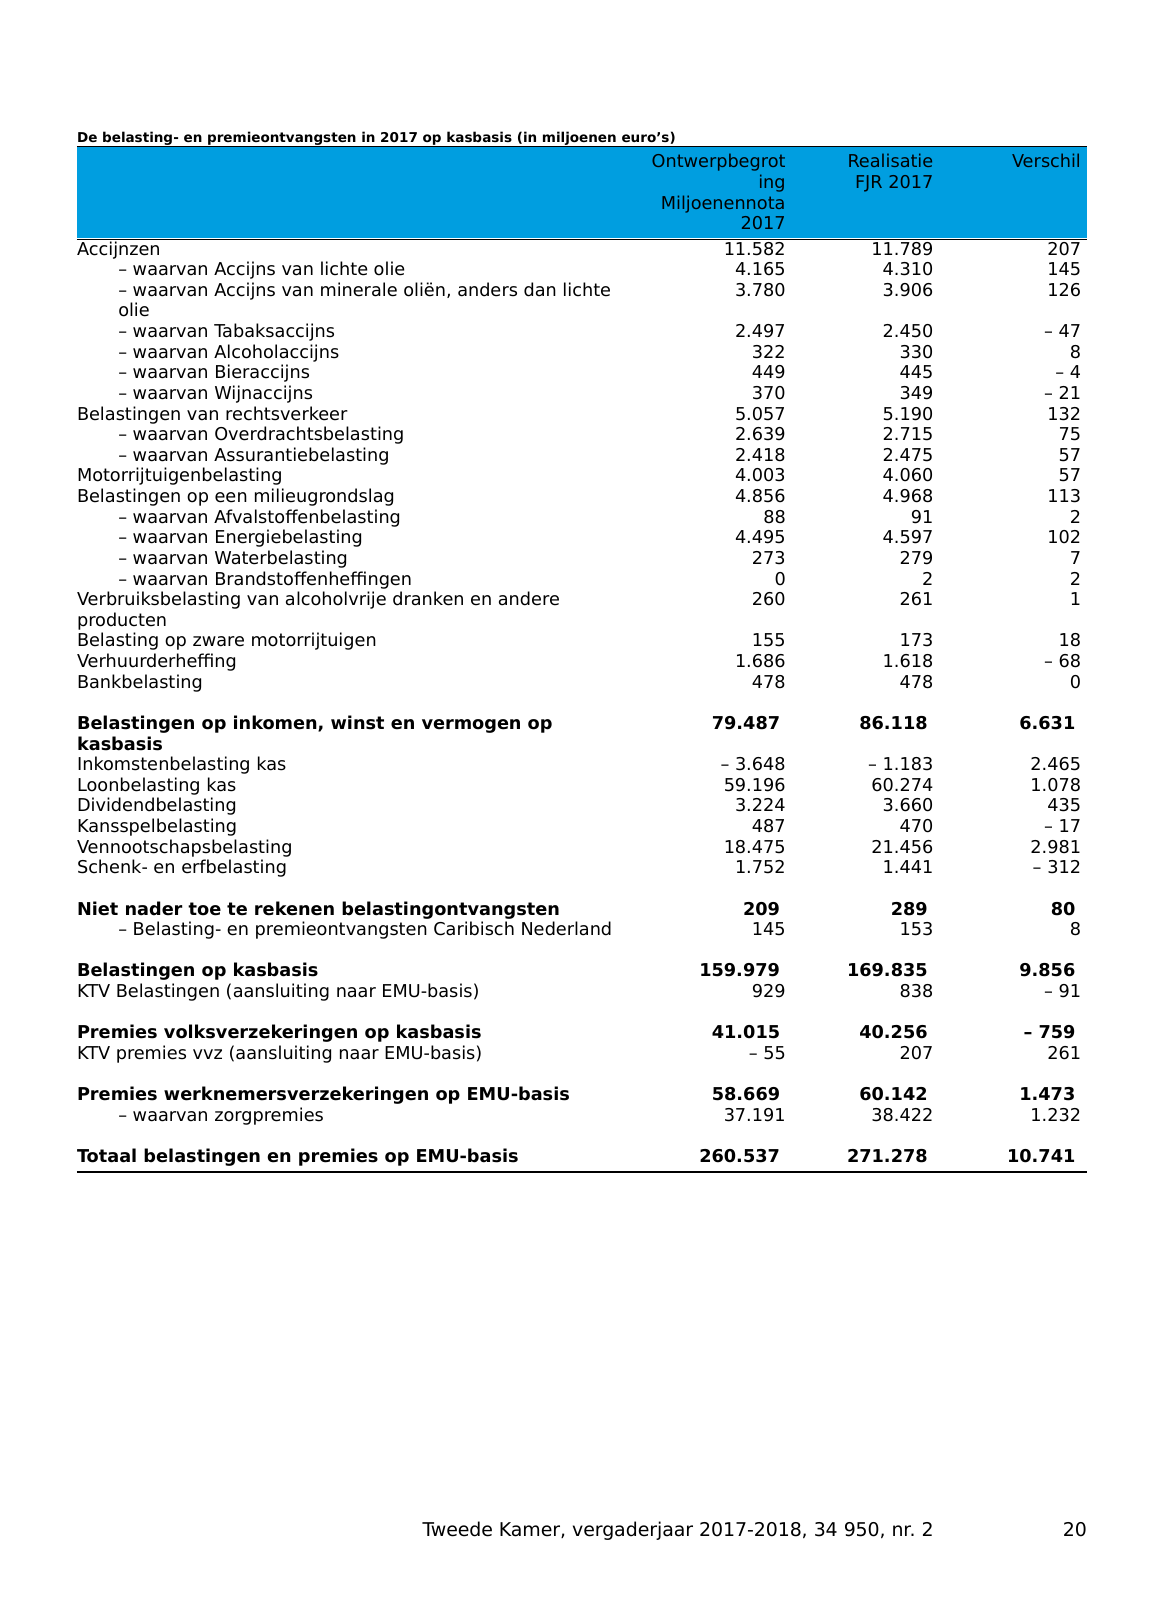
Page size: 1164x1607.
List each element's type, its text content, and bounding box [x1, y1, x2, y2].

table_cell [939, 878, 1087, 898]
table_cell 3.224 [644, 795, 791, 816]
table_cell 21.456 [791, 837, 939, 857]
table_cell Verhuurderheffing [77, 651, 644, 672]
table_cell 113 [939, 486, 1087, 507]
table_cell 1.618 [791, 651, 939, 672]
table_cell 470 [791, 816, 939, 837]
table_cell 38.422 [791, 1105, 939, 1125]
table_cell Verbruiksbelasting van alcoholvrije dranken en andere producten [77, 589, 644, 630]
table_cell [644, 940, 791, 960]
table_cell 1.686 [644, 651, 791, 672]
table_cell – waarvan zorgpremies [112, 1105, 644, 1125]
table_cell Schenk- en erfbelasting [77, 857, 644, 878]
table_cell 75 [939, 424, 1087, 445]
table_cell 2 [939, 569, 1087, 589]
table_cell 4.003 [644, 465, 791, 486]
table_cell [791, 1125, 939, 1146]
table_cell Verschil [939, 147, 1087, 238]
table_cell Premies werknemersverzekeringen op EMU-basis [77, 1084, 644, 1105]
table_cell [77, 280, 112, 321]
table_cell 1.078 [939, 775, 1087, 795]
table_cell Dividendbelasting [77, 795, 644, 816]
table_cell – waarvan Tabaksaccijns [112, 321, 644, 342]
table_cell 2.715 [791, 424, 939, 445]
table_cell 3.906 [791, 280, 939, 321]
table_cell – 68 [939, 651, 1087, 672]
table_cell KTV premies vvz (aansluiting naar EMU-basis) [77, 1043, 644, 1063]
table_cell 9.856 [939, 960, 1087, 981]
table_cell 207 [939, 240, 1087, 259]
table_cell – waarvan Energiebelasting [112, 527, 644, 548]
table_cell 60.274 [791, 775, 939, 795]
table_cell 445 [791, 362, 939, 383]
table_cell 11.582 [644, 240, 791, 259]
table_cell [77, 383, 112, 403]
table_cell [791, 1002, 939, 1022]
table_cell 1.441 [791, 857, 939, 878]
table_cell Ontwerpbegroting Miljoenennota 2017 [644, 147, 791, 238]
table_cell 10.741 [939, 1146, 1087, 1171]
table_cell 2.981 [939, 837, 1087, 857]
table_cell – 17 [939, 816, 1087, 837]
table_cell Belastingen op inkomen, winst en vermogen op kasbasis [77, 713, 644, 754]
table_cell 1.473 [939, 1084, 1087, 1105]
table_cell [77, 569, 112, 589]
table_cell – waarvan Overdrachtsbelasting [112, 424, 644, 445]
table_cell [939, 1002, 1087, 1022]
table_cell 4.968 [791, 486, 939, 507]
table_cell [77, 548, 112, 568]
table_cell 478 [791, 672, 939, 692]
table_cell 289 [791, 899, 939, 919]
table_cell 145 [644, 919, 791, 940]
table_cell 37.191 [644, 1105, 791, 1125]
table_cell 91 [791, 507, 939, 527]
table_cell 145 [939, 259, 1087, 280]
table_cell – waarvan Alcoholaccijns [112, 342, 644, 362]
table_cell Premies volksverzekeringen op kasbasis [77, 1022, 644, 1043]
table_cell 79.487 [644, 713, 791, 754]
table_cell [77, 940, 112, 960]
table_cell – 47 [939, 321, 1087, 342]
table_cell [77, 1105, 112, 1125]
table_cell 279 [791, 548, 939, 568]
table_cell – 4 [939, 362, 1087, 383]
table_cell Kansspelbelasting [77, 816, 644, 837]
table_cell [644, 1125, 791, 1146]
table_cell Motorrijtuigenbelasting [77, 465, 644, 486]
table_cell – waarvan Afvalstoffenbelasting [112, 507, 644, 527]
table_cell [791, 1064, 939, 1084]
table_cell – waarvan Brandstoffenheffingen [112, 569, 644, 589]
table_cell [77, 878, 112, 898]
table_cell 2.450 [791, 321, 939, 342]
table_cell 1 [939, 589, 1087, 630]
table_cell [77, 445, 112, 465]
table_cell [112, 1064, 644, 1084]
table_cell 2.418 [644, 445, 791, 465]
table_cell 57 [939, 445, 1087, 465]
table_cell 0 [644, 569, 791, 589]
table_cell [939, 940, 1087, 960]
table_cell – waarvan Assurantiebelasting [112, 445, 644, 465]
table_cell 0 [939, 672, 1087, 692]
table_cell [77, 527, 112, 548]
table_cell 349 [791, 383, 939, 403]
table_cell – 759 [939, 1022, 1087, 1043]
table_cell 2.497 [644, 321, 791, 342]
table_cell Vennootschapsbelasting [77, 837, 644, 857]
table_cell Belastingen van rechtsverkeer [77, 404, 644, 424]
table_cell 57 [939, 465, 1087, 486]
table_cell 260.537 [644, 1146, 791, 1171]
table_cell 1.752 [644, 857, 791, 878]
table_cell 5.190 [791, 404, 939, 424]
table_cell [939, 1064, 1087, 1084]
table_cell 18.475 [644, 837, 791, 857]
table_cell [77, 321, 112, 342]
table_cell 435 [939, 795, 1087, 816]
table_cell 11.789 [791, 240, 939, 259]
table_cell Totaal belastingen en premies op EMU-basis [77, 1146, 644, 1171]
table_cell KTV Belastingen (aansluiting naar EMU-basis) [77, 981, 644, 1002]
table_cell [77, 1064, 112, 1084]
table_cell 8 [939, 919, 1087, 940]
table_cell Inkomstenbelasting kas [77, 754, 644, 775]
table_cell [77, 259, 112, 280]
table_cell 261 [791, 589, 939, 630]
table_cell Loonbelasting kas [77, 775, 644, 795]
table_cell – 21 [939, 383, 1087, 403]
table_cell 5.057 [644, 404, 791, 424]
table_cell [644, 1002, 791, 1022]
table_cell 88 [644, 507, 791, 527]
table_cell 153 [791, 919, 939, 940]
table_cell 330 [791, 342, 939, 362]
table_cell 41.015 [644, 1022, 791, 1043]
table_cell [791, 692, 939, 713]
table_cell [644, 878, 791, 898]
table_cell 7 [939, 548, 1087, 568]
table_cell – waarvan Accijns van lichte olie [112, 259, 644, 280]
table_cell – 55 [644, 1043, 791, 1063]
table_cell 59.196 [644, 775, 791, 795]
table_cell [791, 878, 939, 898]
table_cell [112, 940, 644, 960]
table_cell 2.639 [644, 424, 791, 445]
table_cell [77, 919, 112, 940]
table_cell [112, 692, 644, 713]
table_cell 4.597 [791, 527, 939, 548]
table_cell 4.495 [644, 527, 791, 548]
table_cell [77, 1002, 112, 1022]
table_cell 2 [791, 569, 939, 589]
table_cell 487 [644, 816, 791, 837]
table_cell 478 [644, 672, 791, 692]
table_cell 2.475 [791, 445, 939, 465]
table_cell – 312 [939, 857, 1087, 878]
table_cell 60.142 [791, 1084, 939, 1105]
table_cell 370 [644, 383, 791, 403]
table_cell 449 [644, 362, 791, 383]
table_cell – Belasting- en premieontvangsten Caribisch Nederland [112, 919, 644, 940]
table_cell [77, 1125, 112, 1146]
table_cell 159.979 [644, 960, 791, 981]
table_cell – waarvan Waterbelasting [112, 548, 644, 568]
table_cell – waarvan Accijns van minerale oliën, anders dan lichte olie [112, 280, 644, 321]
table_cell 261 [939, 1043, 1087, 1063]
table_cell [939, 1125, 1087, 1146]
table_cell 2 [939, 507, 1087, 527]
table_cell 155 [644, 630, 791, 651]
table_cell Accijnzen [77, 240, 644, 259]
table_cell 4.310 [791, 259, 939, 280]
table_cell 4.856 [644, 486, 791, 507]
table_cell 3.780 [644, 280, 791, 321]
table_cell [112, 1125, 644, 1146]
table_cell 126 [939, 280, 1087, 321]
table_cell – waarvan Bieraccijns [112, 362, 644, 383]
table_cell [939, 692, 1087, 713]
table_cell 173 [791, 630, 939, 651]
table_cell – 1.183 [791, 754, 939, 775]
table_cell 4.165 [644, 259, 791, 280]
table_cell Realisatie FJR 2017 [791, 147, 939, 238]
table_cell 102 [939, 527, 1087, 548]
table_cell 40.256 [791, 1022, 939, 1043]
table_cell 1.232 [939, 1105, 1087, 1125]
table_cell [112, 1002, 644, 1022]
table_cell 260 [644, 589, 791, 630]
table_cell 2.465 [939, 754, 1087, 775]
table_cell [644, 692, 791, 713]
table_cell – 91 [939, 981, 1087, 1002]
table_cell 18 [939, 630, 1087, 651]
table_cell 6.631 [939, 713, 1087, 754]
table_cell [77, 424, 112, 445]
table_cell 3.660 [791, 795, 939, 816]
table_cell Belasting op zware motorrijtuigen [77, 630, 644, 651]
table_cell Bankbelasting [77, 672, 644, 692]
table_cell [644, 1064, 791, 1084]
table_cell 169.835 [791, 960, 939, 981]
table_cell – 3.648 [644, 754, 791, 775]
table_cell – waarvan Wijnaccijns [112, 383, 644, 403]
table_cell 58.669 [644, 1084, 791, 1105]
table_header De belasting- en premieontvangsten in 2017 op kasbasis (in miljoenen euro’s) [77, 130, 1087, 146]
table_cell Belastingen op een milieugrondslag [77, 486, 644, 507]
table_cell 4.060 [791, 465, 939, 486]
table_cell [77, 507, 112, 527]
table_cell 273 [644, 548, 791, 568]
table_cell 838 [791, 981, 939, 1002]
table_cell [791, 940, 939, 960]
table_cell 132 [939, 404, 1087, 424]
table_cell [77, 692, 112, 713]
table_cell [112, 878, 644, 898]
table_cell 929 [644, 981, 791, 1002]
table_cell Niet nader toe te rekenen belastingontvangsten [77, 899, 644, 919]
table_cell 322 [644, 342, 791, 362]
table_cell 207 [791, 1043, 939, 1063]
table_cell [77, 362, 112, 383]
table_cell 271.278 [791, 1146, 939, 1171]
table_cell Belastingen op kasbasis [77, 960, 644, 981]
table_cell [77, 342, 112, 362]
table_cell 209 [644, 899, 791, 919]
table_cell 80 [939, 899, 1087, 919]
table_cell [77, 147, 644, 238]
table_cell 86.118 [791, 713, 939, 754]
table_cell 8 [939, 342, 1087, 362]
